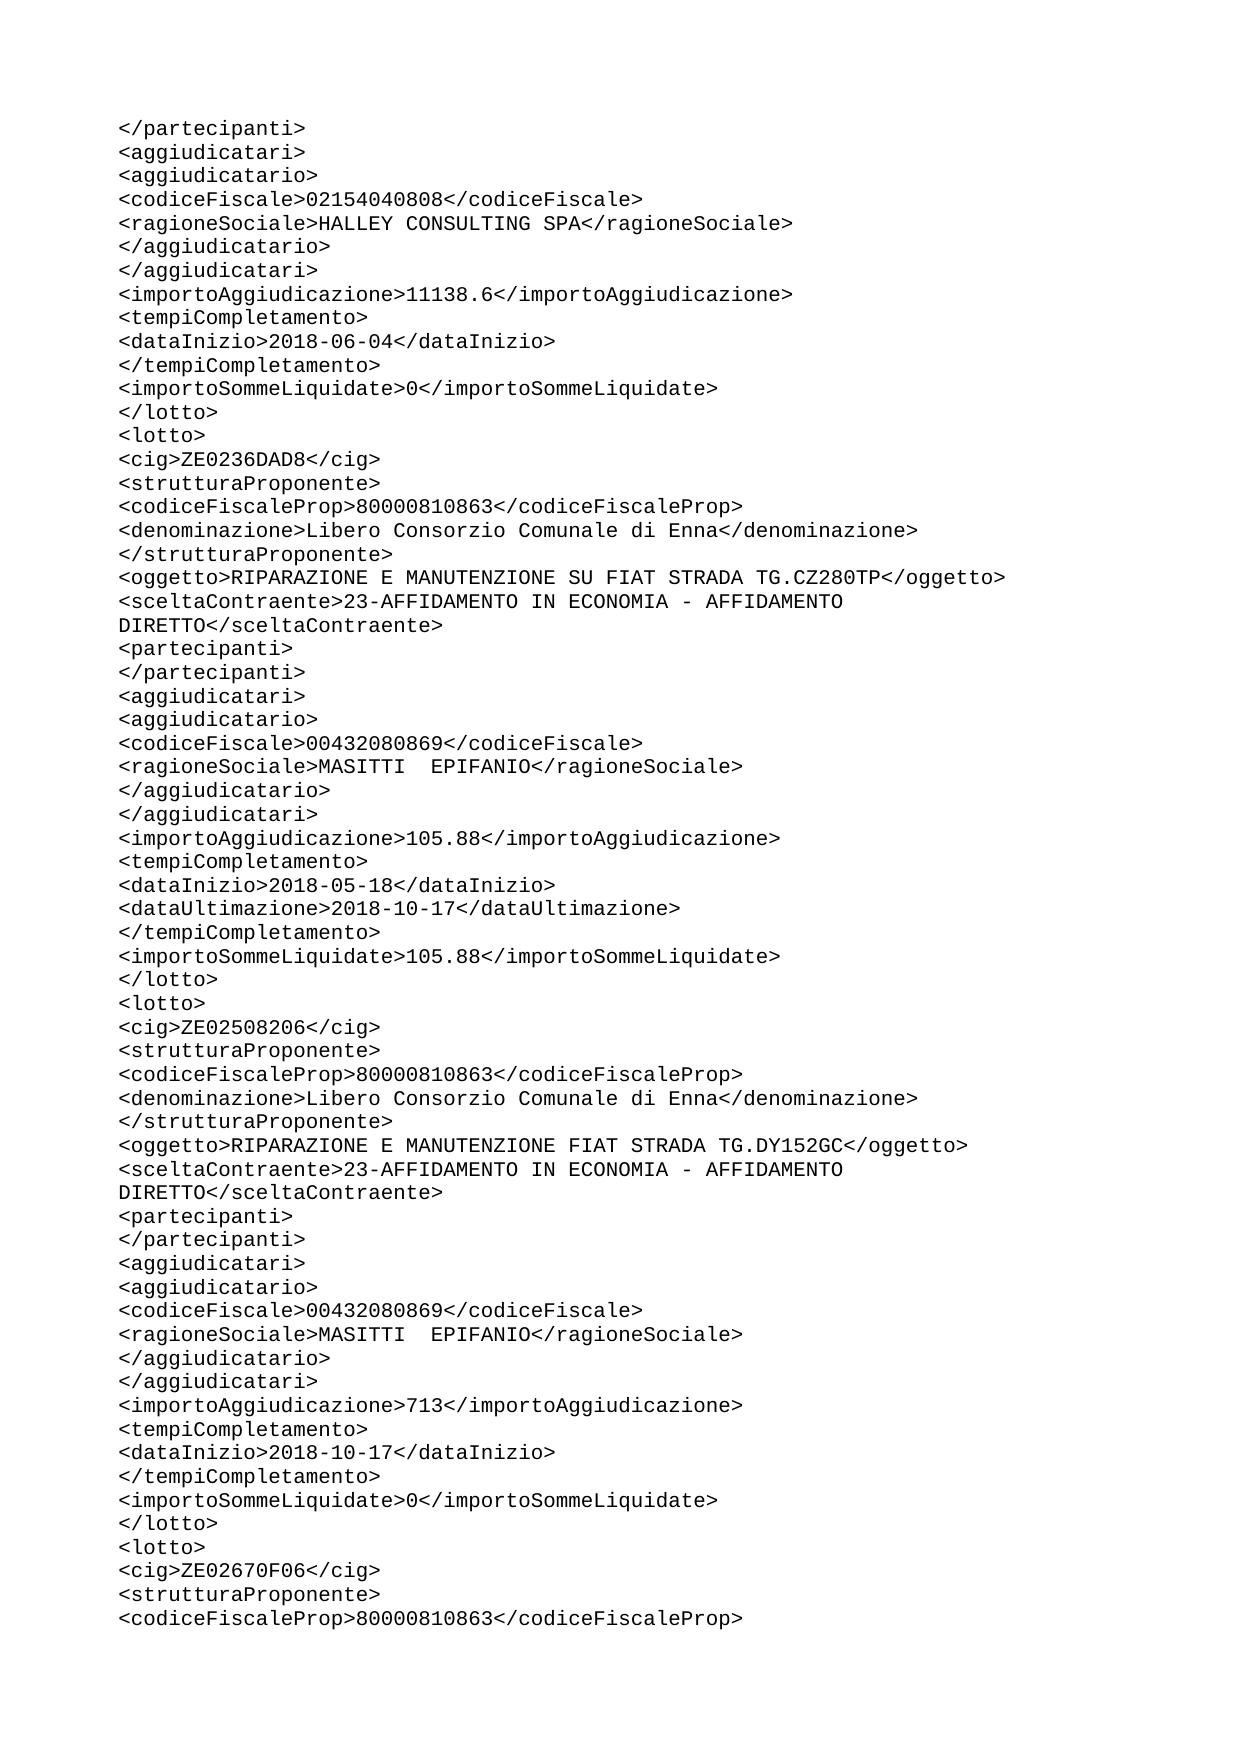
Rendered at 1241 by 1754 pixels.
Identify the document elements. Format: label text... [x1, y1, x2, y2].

text <codiceFiscale>00432080869</codiceFiscale> [118, 1300, 1122, 1324]
text <aggiudicatario> [118, 709, 1122, 733]
text <ragioneSociale>MASITTI EPIFANIO</ragioneSociale> [118, 757, 1122, 780]
text <aggiudicatario> [118, 165, 1122, 189]
text <tempiCompletamento> [118, 851, 1122, 875]
text <partecipanti> [118, 638, 1122, 662]
text <denominazione>Libero Consorzio Comunale di Enna</denominazione> [118, 1088, 1122, 1111]
text <importoSommeLiquidate>105.88</importoSommeLiquidate> [118, 946, 1122, 969]
text <oggetto>RIPARAZIONE E MANUTENZIONE SU FIAT STRADA TG.CZ280TP</oggetto> [118, 567, 1122, 591]
text <importoSommeLiquidate>0</importoSommeLiquidate> [118, 1489, 1122, 1513]
text <importoSommeLiquidate>0</importoSommeLiquidate> [118, 378, 1122, 402]
text <denominazione>Libero Consorzio Comunale di Enna</denominazione> [118, 520, 1122, 544]
text <sceltaContraente>23-AFFIDAMENTO IN ECONOMIA - AFFIDAMENTO DIRETTO</sceltaContraente> [118, 1158, 1122, 1206]
text <tempiCompletamento> [118, 1419, 1122, 1442]
text </aggiudicatari> [118, 260, 1122, 284]
text <aggiudicatario> [118, 1277, 1122, 1300]
text <aggiudicatari> [118, 142, 1122, 165]
text </lotto> [118, 969, 1122, 993]
text </partecipanti> [118, 662, 1122, 686]
text <codiceFiscaleProp>80000810863</codiceFiscaleProp> [118, 1608, 1122, 1631]
text <importoAggiudicazione>11138.6</importoAggiudicazione> [118, 284, 1122, 307]
text <aggiudicatari> [118, 1253, 1122, 1277]
text <codiceFiscale>02154040808</codiceFiscale> [118, 189, 1122, 213]
text <dataInizio>2018-10-17</dataInizio> [118, 1442, 1122, 1466]
text </partecipanti> [118, 118, 1122, 142]
text </aggiudicatario> [118, 236, 1122, 260]
text </strutturaProponente> [118, 1111, 1122, 1135]
text <oggetto>RIPARAZIONE E MANUTENZIONE FIAT STRADA TG.DY152GC</oggetto> [118, 1135, 1122, 1158]
text <aggiudicatari> [118, 686, 1122, 709]
text <lotto> [118, 426, 1122, 449]
text <codiceFiscaleProp>80000810863</codiceFiscaleProp> [118, 496, 1122, 520]
text </tempiCompletamento> [118, 1466, 1122, 1489]
text </lotto> [118, 402, 1122, 426]
text </aggiudicatari> [118, 1371, 1122, 1395]
text <importoAggiudicazione>713</importoAggiudicazione> [118, 1395, 1122, 1419]
text <sceltaContraente>23-AFFIDAMENTO IN ECONOMIA - AFFIDAMENTO DIRETTO</sceltaContraente> [118, 591, 1122, 638]
text </tempiCompletamento> [118, 922, 1122, 946]
text <cig>ZE02508206</cig> [118, 1017, 1122, 1040]
text </aggiudicatario> [118, 780, 1122, 804]
text <lotto> [118, 1537, 1122, 1561]
text <tempiCompletamento> [118, 307, 1122, 331]
text </aggiudicatario> [118, 1348, 1122, 1371]
text <dataInizio>2018-05-18</dataInizio> [118, 875, 1122, 898]
text <importoAggiudicazione>105.88</importoAggiudicazione> [118, 827, 1122, 851]
text </strutturaProponente> [118, 544, 1122, 567]
text <strutturaProponente> [118, 1584, 1122, 1608]
text <ragioneSociale>HALLEY CONSULTING SPA</ragioneSociale> [118, 213, 1122, 236]
text </partecipanti> [118, 1229, 1122, 1253]
text <cig>ZE0236DAD8</cig> [118, 449, 1122, 473]
text <codiceFiscaleProp>80000810863</codiceFiscaleProp> [118, 1064, 1122, 1088]
text <partecipanti> [118, 1206, 1122, 1229]
text <lotto> [118, 993, 1122, 1017]
text <ragioneSociale>MASITTI EPIFANIO</ragioneSociale> [118, 1324, 1122, 1348]
text <cig>ZE02670F06</cig> [118, 1561, 1122, 1584]
text <dataUltimazione>2018-10-17</dataUltimazione> [118, 898, 1122, 922]
text <strutturaProponente> [118, 473, 1122, 496]
text </lotto> [118, 1513, 1122, 1537]
text <strutturaProponente> [118, 1040, 1122, 1064]
text </tempiCompletamento> [118, 354, 1122, 378]
text </aggiudicatari> [118, 804, 1122, 827]
text <dataInizio>2018-06-04</dataInizio> [118, 331, 1122, 354]
text <codiceFiscale>00432080869</codiceFiscale> [118, 733, 1122, 757]
